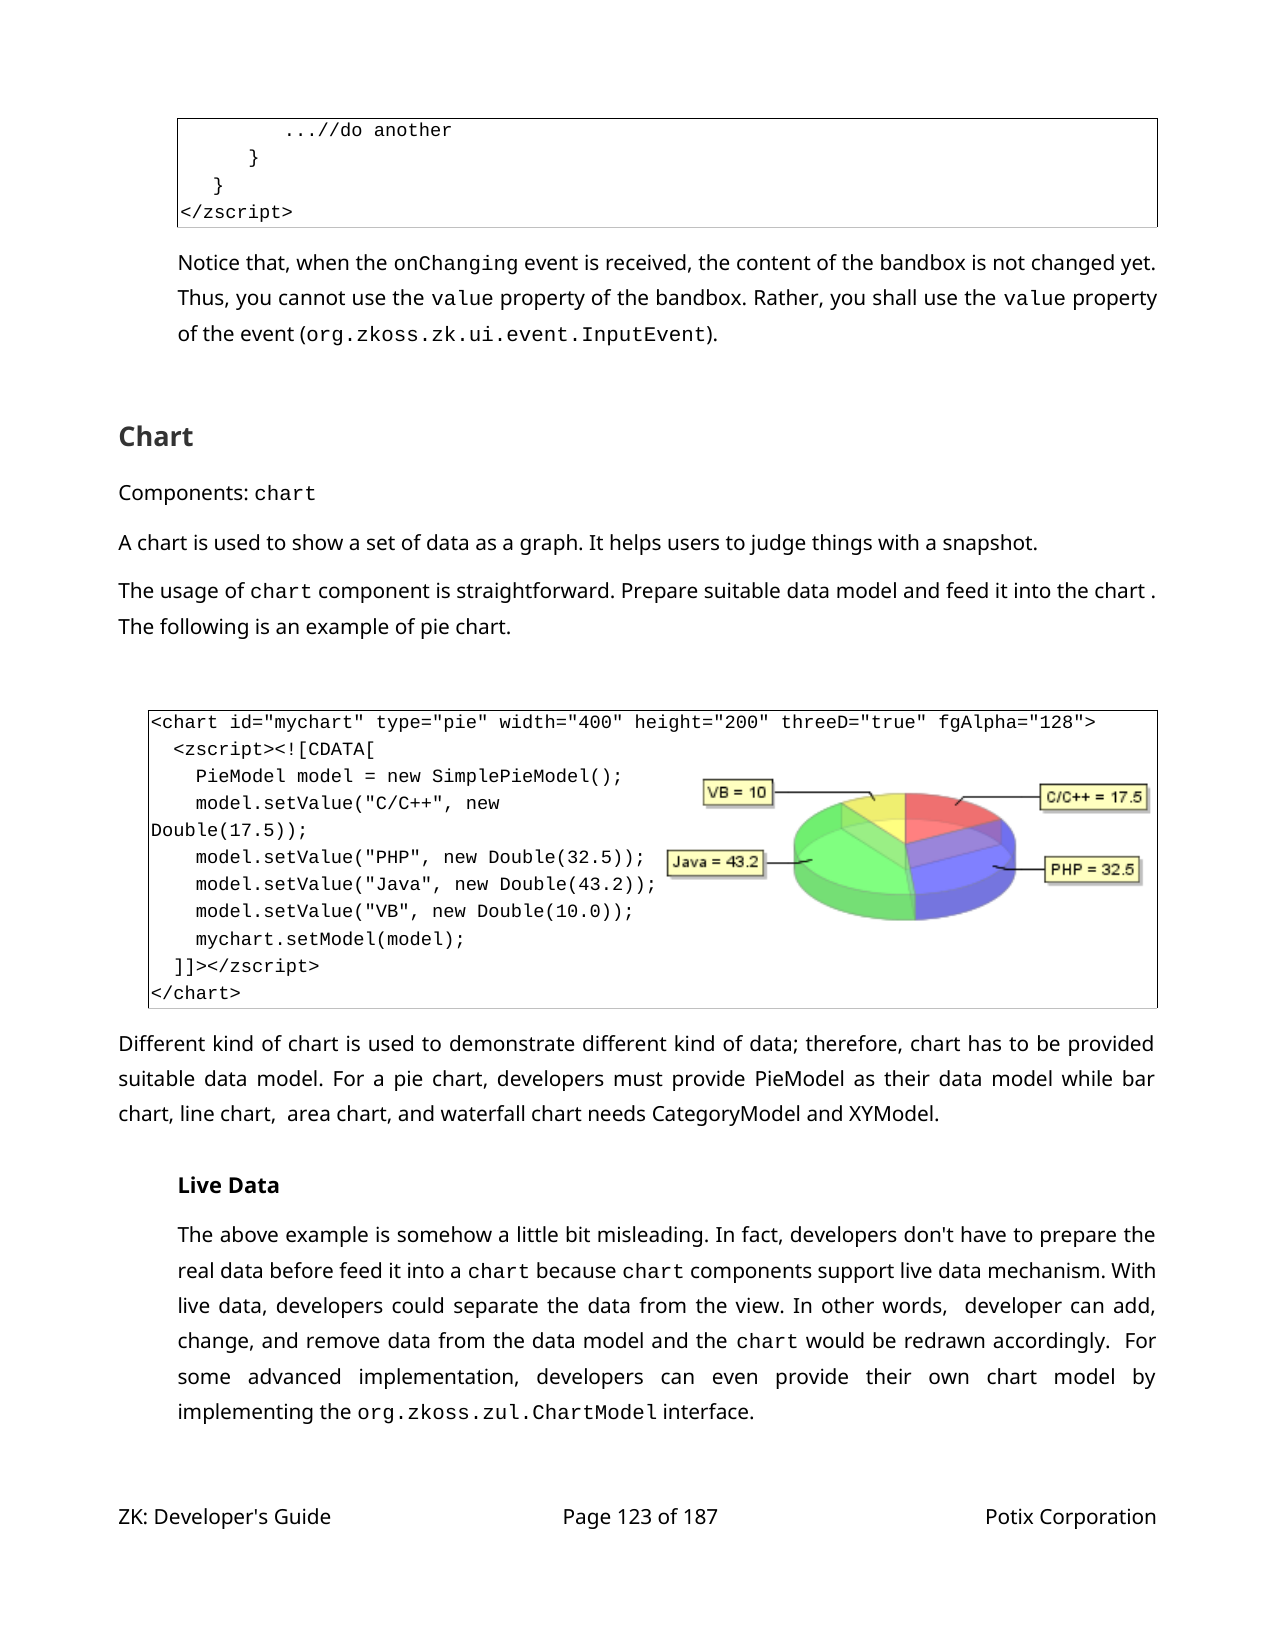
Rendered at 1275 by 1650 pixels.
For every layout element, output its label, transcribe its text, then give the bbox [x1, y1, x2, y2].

text Notice that, when the onChanging event is received, the content of the bandbox is not changed yet. Thus, you cannot use the value property of the bandbox. Rather, you shall use the value property of the event (org.zkoss.zk.ui.event.InputEvent). [177, 248, 1157, 347]
text } [178, 172, 1157, 197]
text Components: chart [118, 478, 1157, 507]
text The above example is somehow a little bit misleading. In fact, developers don't have to prepare the real data before feed it into a chart because chart components support live data mechanism. With live data, developers could separate the data from the view. In other words, developer can add, change, and remove data from the data model and the chart would be redrawn accordingly. For some advanced implementation, developers can even provide their own chart model by implementing the org.zkoss.zul.ChartModel interface. [177, 1221, 1157, 1426]
text </chart> [149, 981, 1157, 1008]
text mychart.setModel(model); [149, 927, 1157, 951]
text PieModel model = new SimplePieModel(); [149, 764, 1157, 788]
subtitle Live Data [177, 1170, 1157, 1200]
text <chart id="mychart" type="pie" width="400" height="200" threeD="true" fgAlpha="128"> [149, 711, 1157, 734]
text Different kind of chart is used to demonstrate different kind of data; therefore, chart has to be provided suitable data model. For a pie chart, developers must provide PieModel as their data model while bar chart, line chart, area chart, and waterfall chart needs CategoryModel and XYModel. [118, 1029, 1157, 1127]
text model.setValue("Java", new Double(43.2)); [149, 872, 664, 896]
text The usage of chart component is straightforward. Prepare suitable data model and feed it into the chart . The following is an example of pie chart. [118, 576, 1157, 640]
text model.setValue("PHP", new Double(32.5)); [149, 845, 664, 869]
text <zscript><![CDATA[ [149, 737, 1157, 761]
text A chart is used to show a set of data as a graph. It helps users to judge things with a snapshot. [118, 528, 1157, 556]
text model.setValue("C/C++", new Double(17.5)); [149, 791, 664, 842]
text ...//do another [178, 119, 1157, 142]
text model.setValue("VB", new Double(10.0)); [149, 899, 664, 924]
text } [178, 145, 1157, 169]
text </zscript> [178, 200, 1157, 227]
text ]]></zscript> [149, 954, 1157, 978]
subtitle Chart [118, 418, 1157, 455]
picture [664, 776, 1151, 924]
